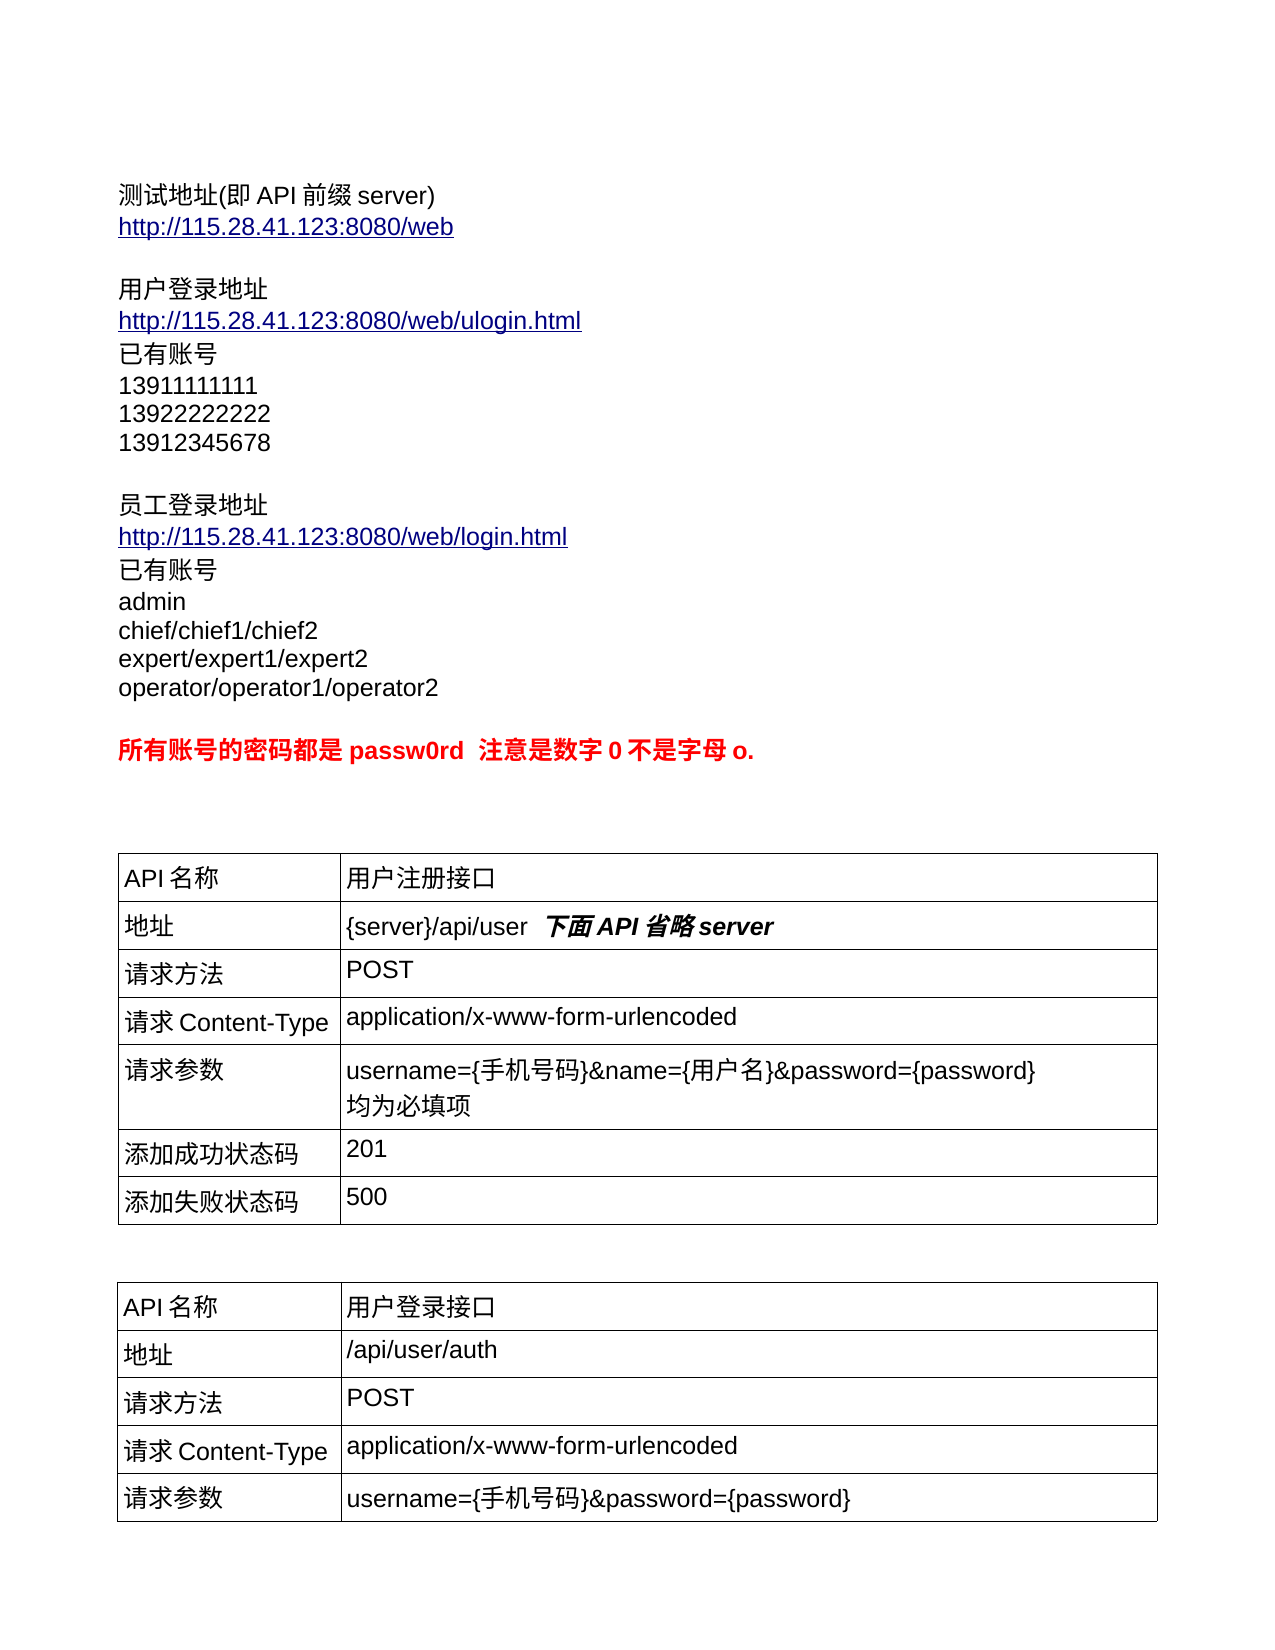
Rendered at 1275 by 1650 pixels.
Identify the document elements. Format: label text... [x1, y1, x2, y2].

table_cell 添加成功状态码 [119, 1130, 340, 1176]
table_cell /api/user/auth [342, 1331, 1157, 1377]
table_cell POST [342, 1378, 1157, 1425]
table_cell application/x-www-form-urlencoded [341, 998, 1157, 1044]
table_header 用户注册接口 [341, 854, 1157, 901]
table_header API名称 [119, 854, 340, 901]
table_cell 请求Content-Type [118, 1426, 341, 1473]
table_cell 500 [341, 1177, 1157, 1224]
text admin [118, 587, 1157, 616]
table_cell 添加失败状态码 [119, 1177, 340, 1224]
table_cell 201 [341, 1130, 1157, 1176]
table_cell POST [341, 950, 1157, 997]
table_cell username={手机号码}&name={用户名}&password={password} 均为必填项 [341, 1045, 1157, 1128]
table_cell 请求Content-Type [119, 998, 340, 1044]
text http://115.28.41.123:8080/web/ulogin.html [118, 306, 1157, 334]
table_cell application/x-www-form-urlencoded [342, 1426, 1157, 1473]
text 所有账号的密码都是 passw0rd 注意是数字0不是字母o. [118, 731, 1157, 767]
text http://115.28.41.123:8080/web/login.html [118, 522, 1157, 551]
text 已有账号 [118, 551, 1157, 587]
text 13922222222 [118, 399, 1157, 428]
table_cell 请求参数 [118, 1474, 341, 1521]
text 已有账号 [118, 334, 1157, 371]
text 13911111111 [118, 371, 1157, 399]
text operator/operator1/operator2 [118, 673, 1157, 702]
table_header 用户登录接口 [342, 1283, 1157, 1329]
table_cell username={手机号码}&password={password} [342, 1474, 1157, 1521]
text 13912345678 [118, 428, 1157, 457]
text 员工登录地址 [118, 486, 1157, 522]
table_cell 请求参数 [119, 1045, 340, 1128]
table_cell 地址 [118, 1331, 341, 1377]
table_header API名称 [118, 1283, 341, 1329]
text http://115.28.41.123:8080/web [118, 212, 1157, 241]
text 用户登录地址 [118, 269, 1157, 306]
table_cell 地址 [119, 902, 340, 949]
text chief/chief1/chief2 [118, 616, 1157, 644]
text 测试地址(即API前缀 server) [118, 176, 1157, 212]
text expert/expert1/expert2 [118, 644, 1157, 673]
table_cell 请求方法 [119, 950, 340, 997]
table_cell {server}/api/user 下面API省略server [341, 902, 1157, 949]
table_cell 请求方法 [118, 1378, 341, 1425]
